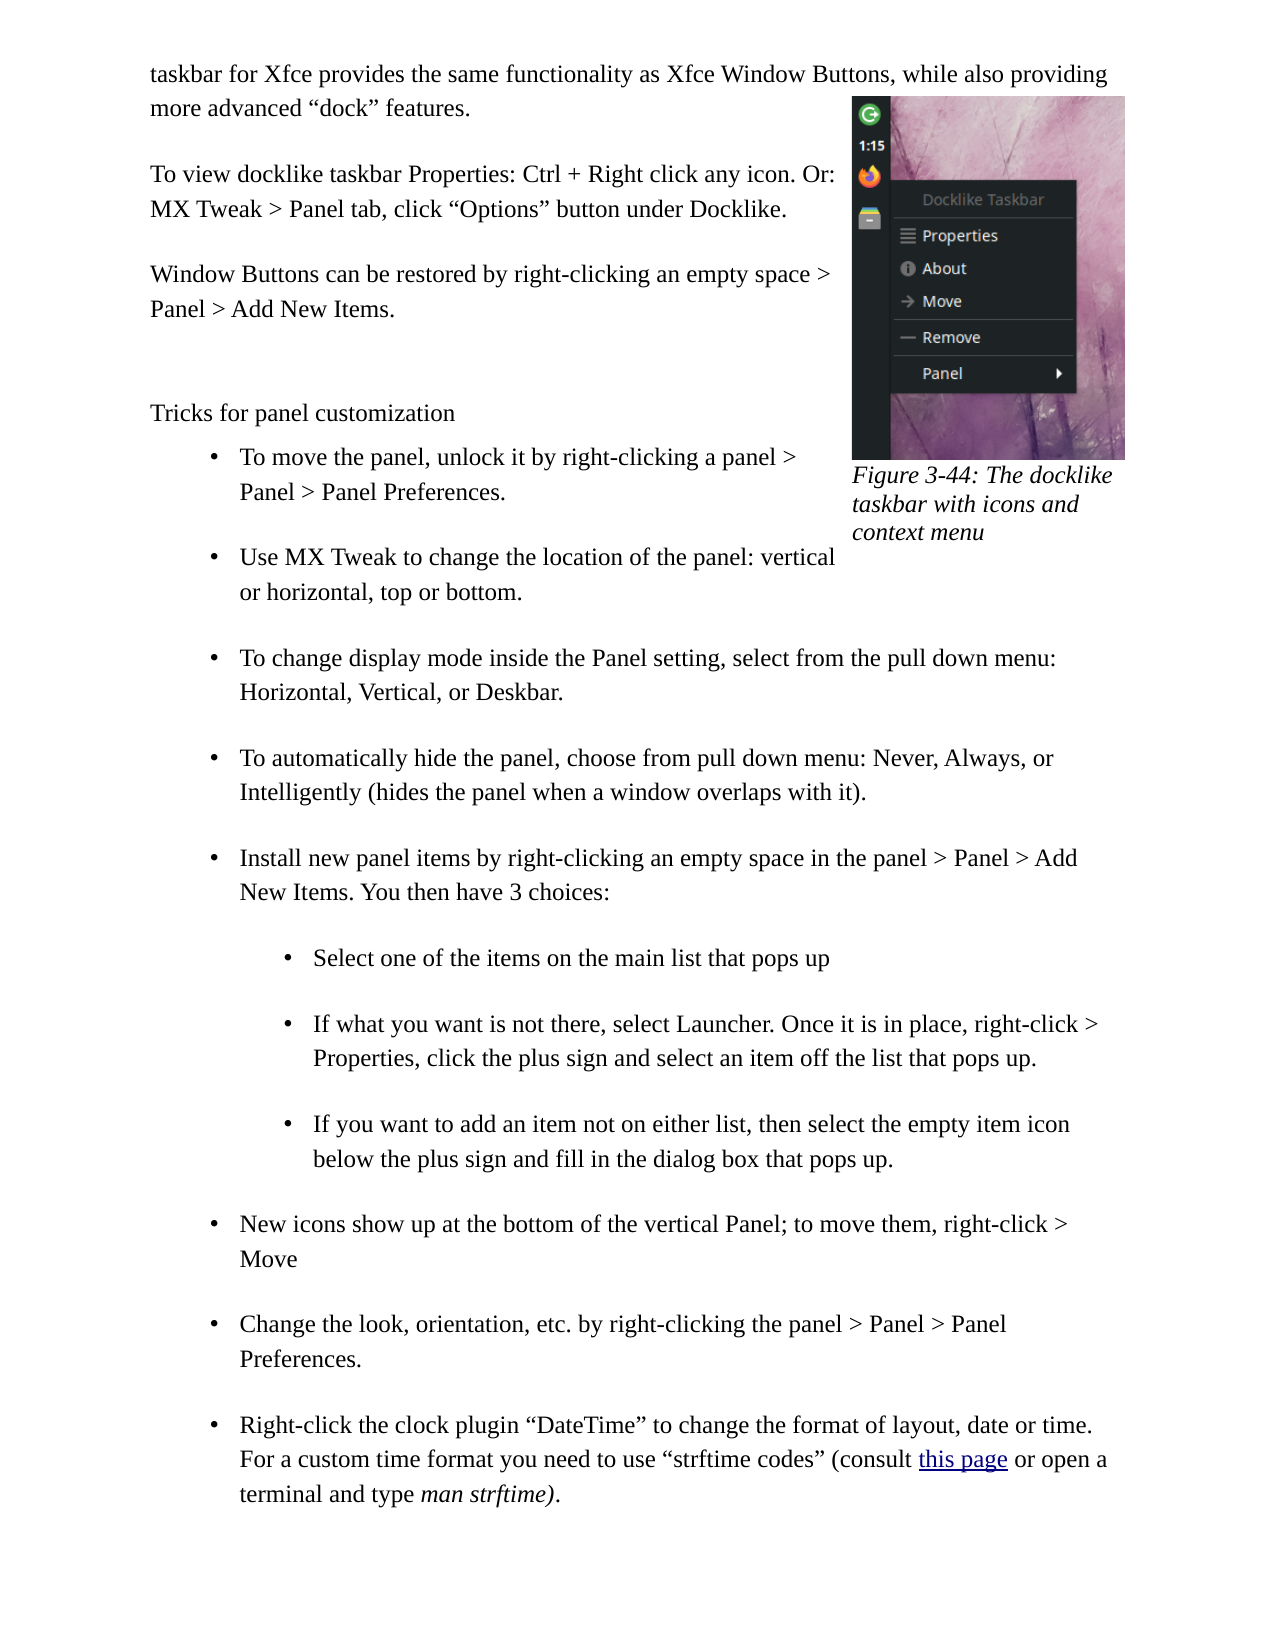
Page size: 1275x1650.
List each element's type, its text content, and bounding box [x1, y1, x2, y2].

list If you want to add an item not on either list, then select the empty item icon below the plus sign and fill in the dialog box that pops up. [283, 1109, 1109, 1172]
list If what you want is not there, select Launcher. Once it is in place, right-click > Properties, click the plus sign and select an item off the list that pops up. [283, 1009, 1109, 1072]
picture [851, 96, 1125, 460]
text To view docklike taskbar Properties: Ctrl + Right click any icon. Or: MX Tweak > Panel tab, click “Options” button under Docklike. [150, 159, 851, 222]
list To change display mode inside the Panel setting, select from the pull down menu: Horizontal, Vertical, or Deskbar. [210, 643, 1109, 706]
list To move the panel, unlock it by right-clicking a panel > Panel > Panel Preferences. [210, 442, 852, 505]
list Select one of the items on the main list that pops up [283, 943, 1109, 972]
list To automatically hide the panel, choose from pull down menu: Never, Always, or Intelligently (hides the panel when a window overlaps with it). [210, 743, 1109, 806]
text taskbar for Xfce provides the same functionality as Xfce Window Buttons, while also providing more advanced “dock” features. [150, 59, 1109, 122]
text Tricks for panel customization [150, 398, 851, 427]
text Figure 3-44: The docklike taskbar with icons and context menu [852, 460, 1125, 546]
list Right-click the clock plugin “DateTime” to change the format of layout, date or time. For a custom time format you need to use “strftime codes” (consult this page or open a terminal and type man strftime). [210, 1410, 1109, 1507]
list Change the look, orientation, etc. by right-clicking the panel > Panel > Panel Preferences. [210, 1309, 1109, 1373]
list Use MX Tweak to change the location of the panel: vertical or horizontal, top or bottom. [210, 542, 1109, 606]
text Window Buttons can be restored by right-clicking an empty space > Panel > Add New Items. [150, 259, 851, 323]
list New icons show up at the bottom of the vertical Panel; to move them, right-click > Move [210, 1209, 1109, 1273]
list Install new panel items by right-clicking an empty space in the panel > Panel > Add New Items. You then have 3 choices: [210, 843, 1109, 906]
